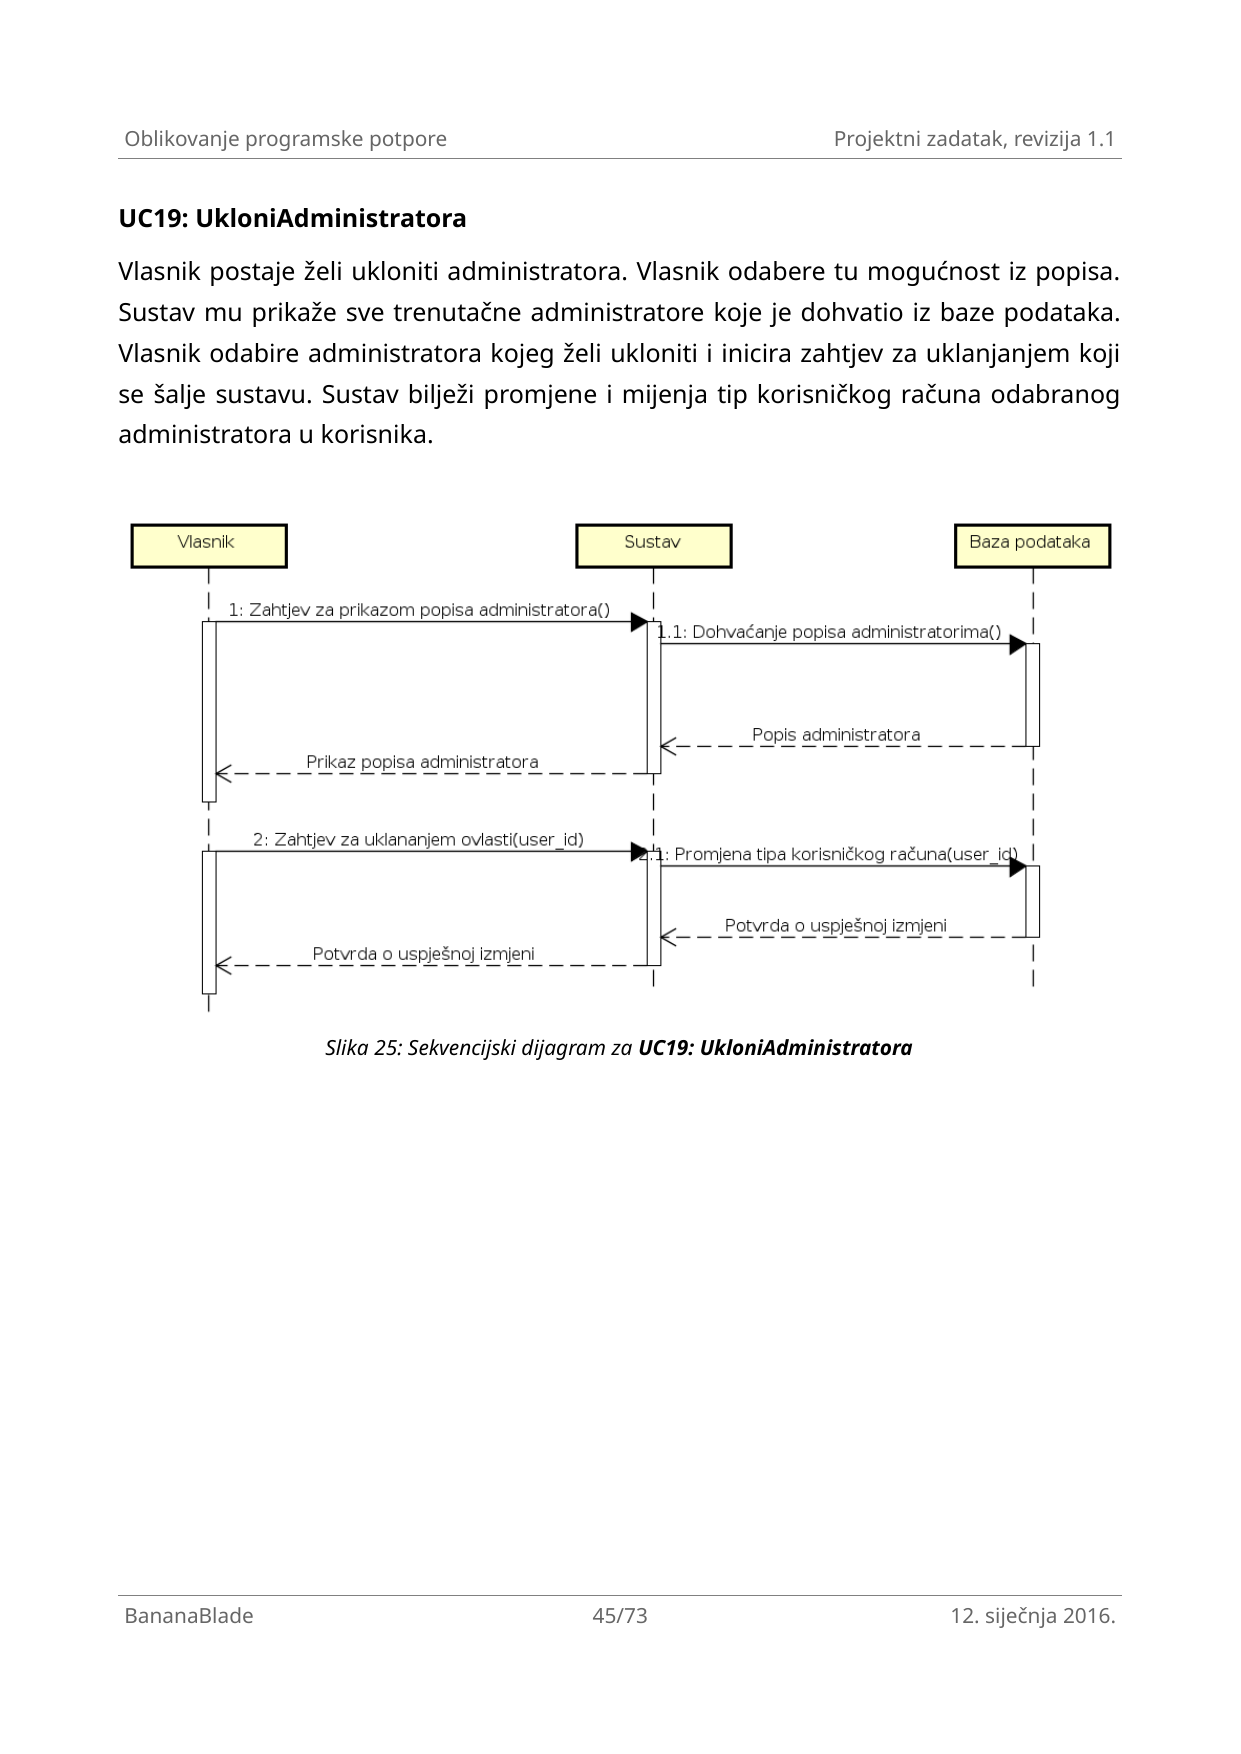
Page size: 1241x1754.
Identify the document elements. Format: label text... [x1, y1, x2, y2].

text Vlasnik postaje želi ukloniti administratora. Vlasnik odabere tu mogućnost iz popisa. Sustav mu prikaže sve trenutačne administratore koje je dohvatio iz baze podataka. Vlasnik odabire administratora kojeg želi ukloniti i inicira zahtjev za uklanjanjem koji se šalje sustavu. Sustav bilježi promjene i mijenja tip korisničkog računa odabranog administratora u korisnika. [118, 254, 1122, 451]
picture [118, 511, 1123, 1028]
subtitle UC19: UkloniAdministratora [118, 201, 1122, 234]
text Slika 25: Sekvencijski dijagram za UC19: UkloniAdministratora [118, 1028, 1122, 1062]
